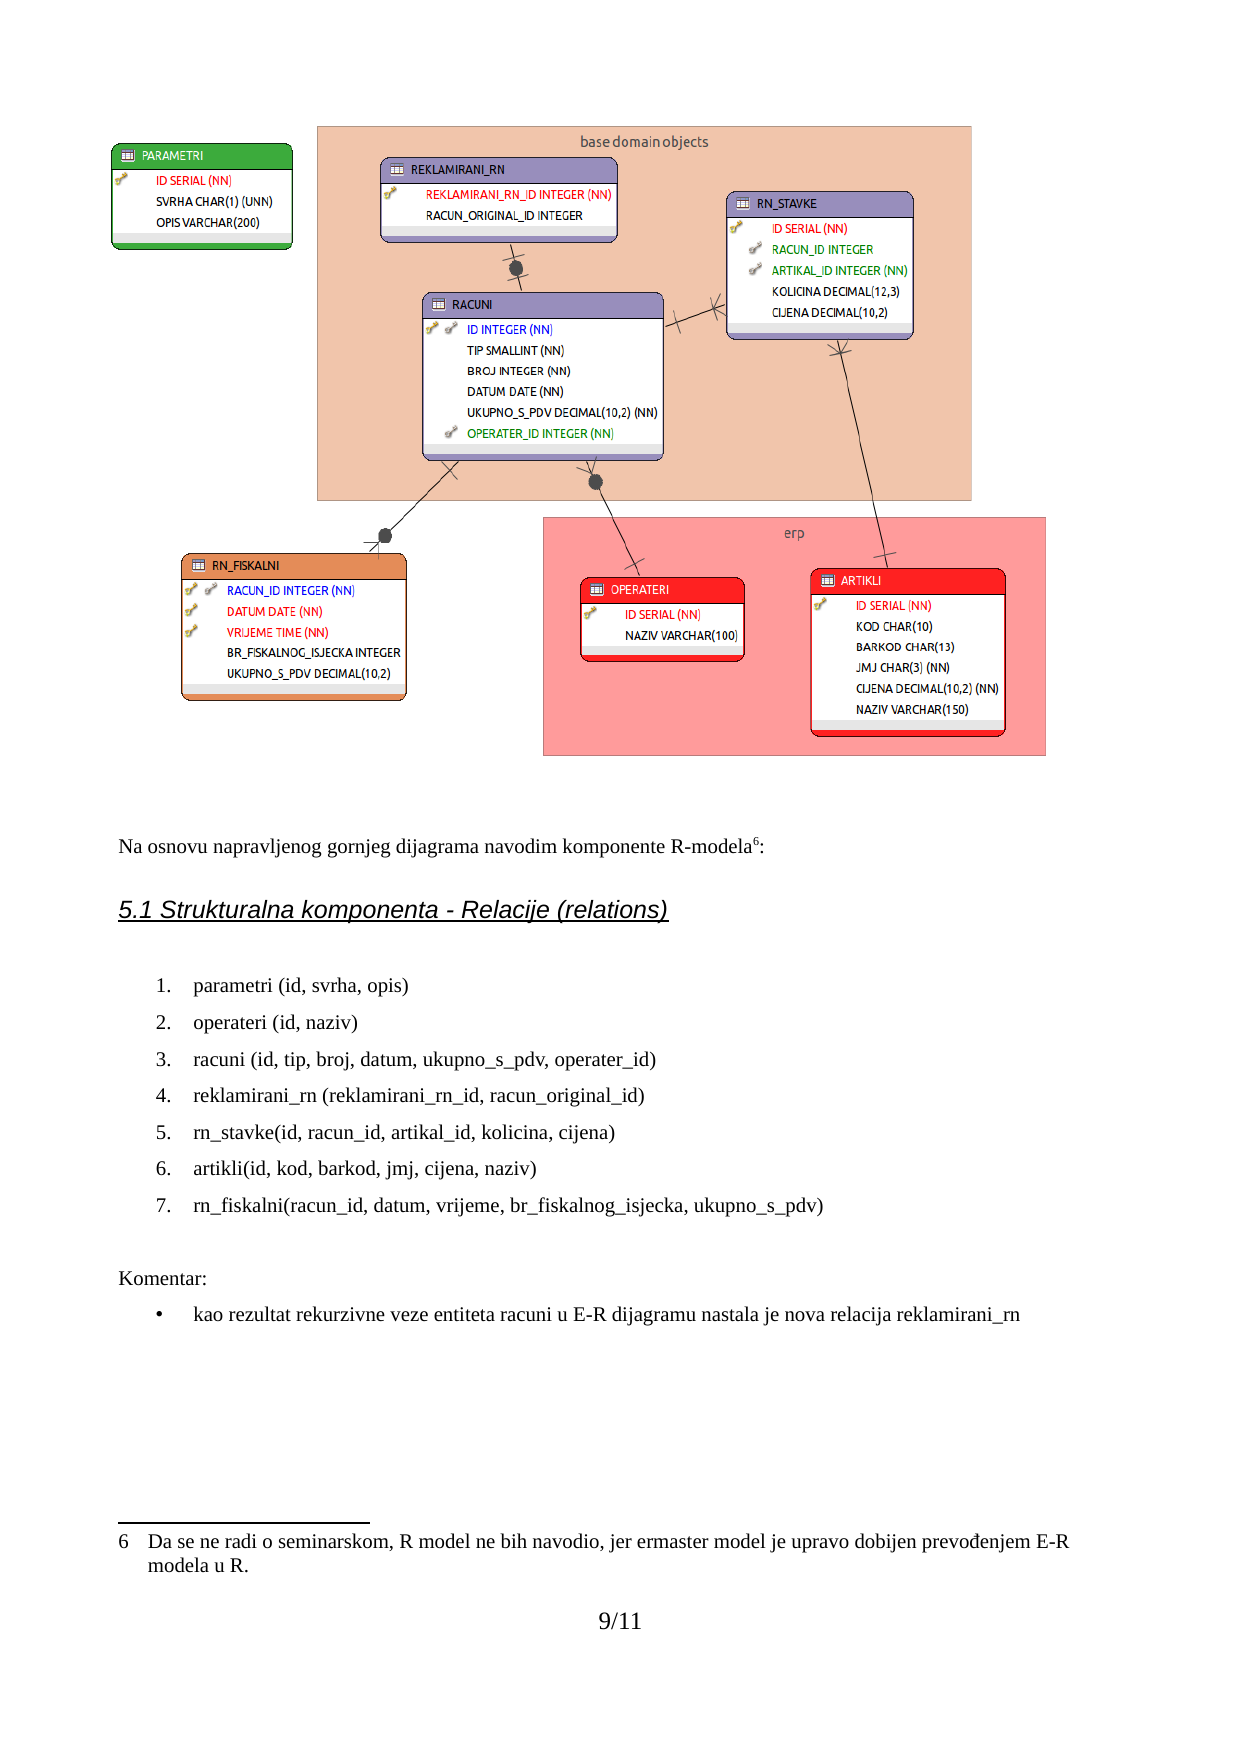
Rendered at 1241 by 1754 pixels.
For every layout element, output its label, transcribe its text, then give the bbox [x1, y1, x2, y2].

list parametri (id, svrha, opis) [156, 973, 1122, 997]
list rn_stavke(id, racun_id, artikal_id, kolicina, cijena) [156, 1119, 1122, 1144]
list reklamirani_rn (reklamirani_rn_id, racun_original_id) [156, 1083, 1122, 1107]
list racuni (id, tip, broj, datum, ukupno_s_pdv, operater_id) [156, 1046, 1122, 1071]
text Da se ne radi o seminarskom, R model ne bih navodio, jer ermaster model je upravo dobijen prevođenjem E-R modela u R. [118, 1529, 1122, 1577]
list operateri (id, naziv) [156, 1010, 1122, 1034]
text Komentar: [118, 1266, 1122, 1290]
subtitle 5.1 Strukturalna komponenta - Relacije (relations) [118, 896, 1122, 924]
list rn_fiskalni(racun_id, datum, vrijeme, br_fiskalnog_isjecka, ukupno_s_pdv) [156, 1193, 1122, 1217]
list kao rezultat rekurzivne veze entiteta racuni u E-R dijagramu nastala je nova relacija reklamirani_rn [156, 1302, 1122, 1326]
text Na osnovu napravljenog gornjeg dijagrama navodim komponente R-modela: [118, 834, 1122, 858]
list artikli(id, kod, barkod, jmj, cijena, naziv) [156, 1156, 1122, 1180]
